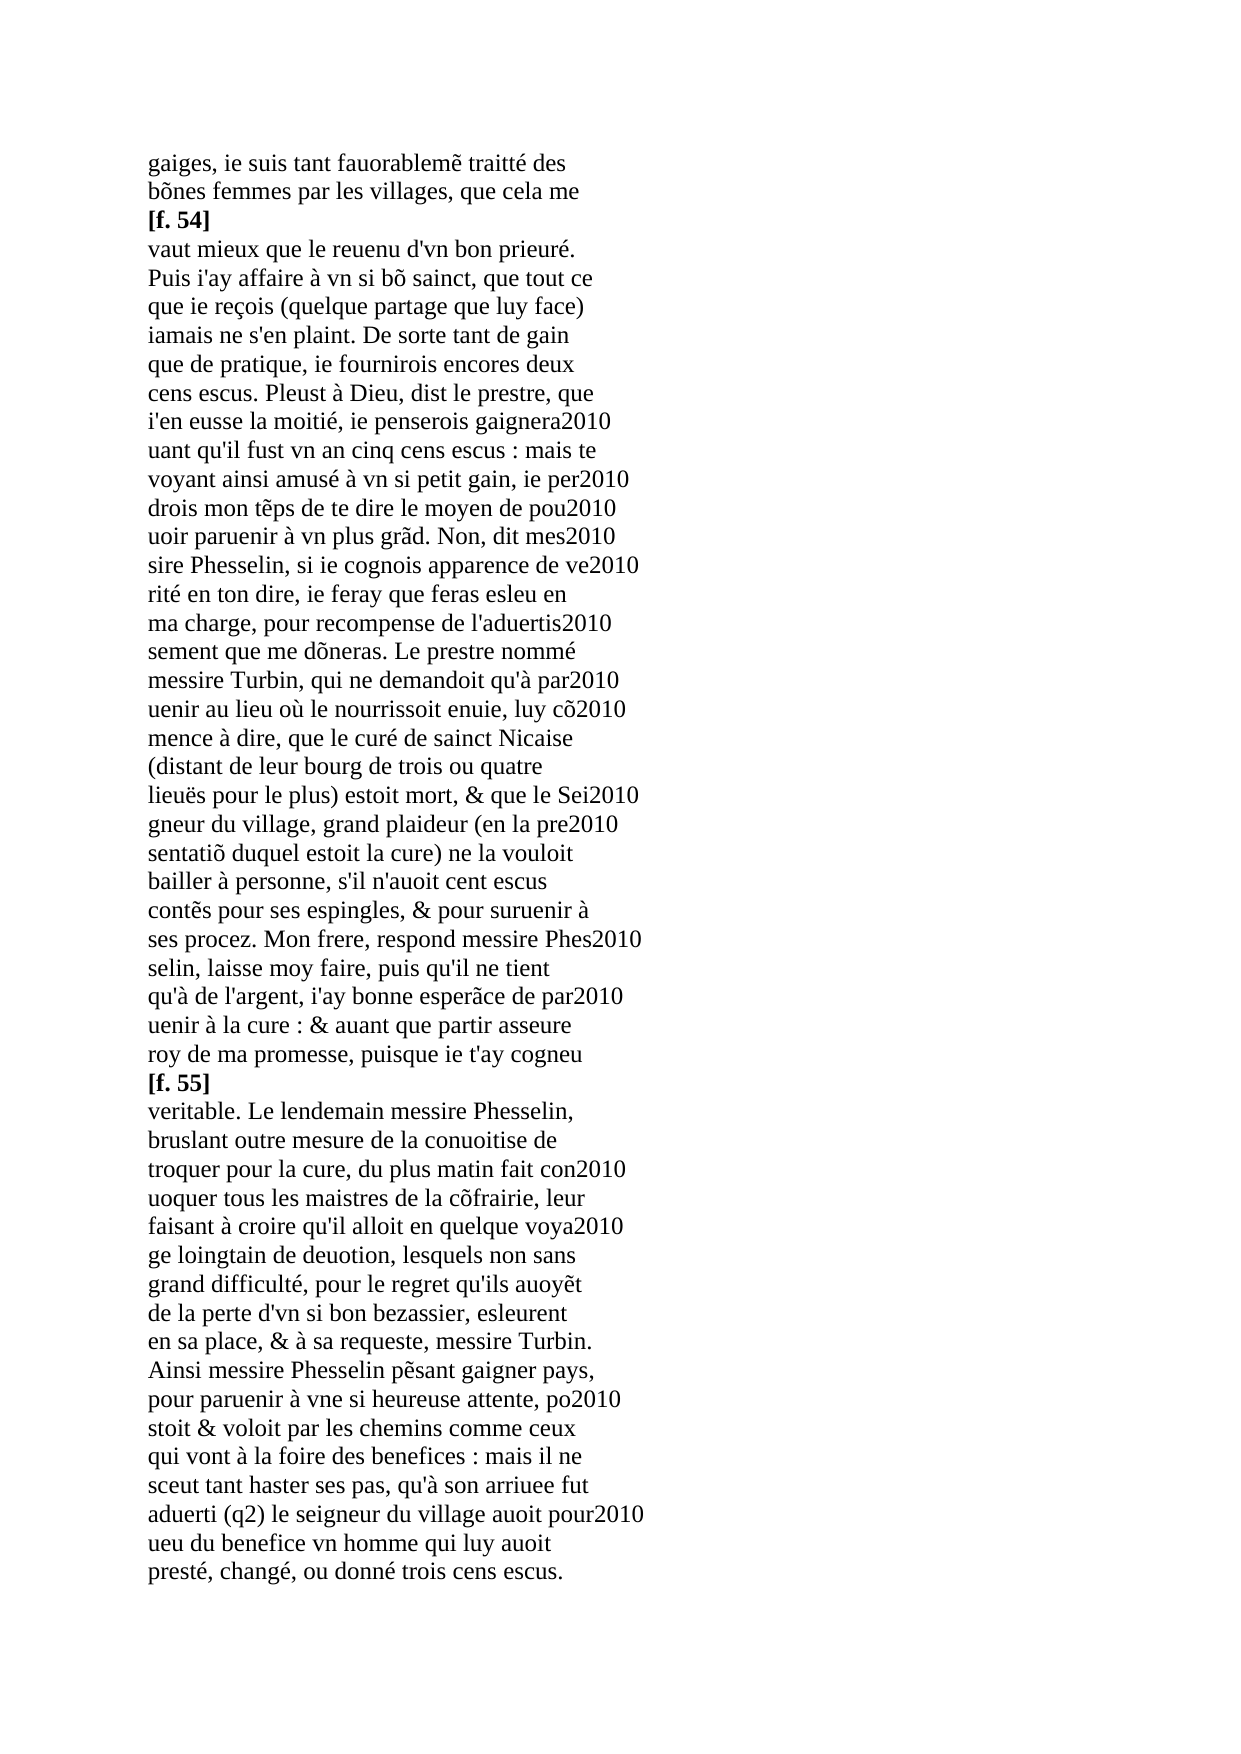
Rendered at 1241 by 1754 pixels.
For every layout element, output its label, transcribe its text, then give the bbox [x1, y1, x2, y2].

text gaiges, ie suis tant fauorablemẽ traitté des bõnes femmes par les villages, que cela me [f. 54] vaut mieux que le reuenu d'vn bon prieuré. Puis i'ay affaire à vn si bõ sainct, que tout ce que ie reçois (quelque partage que luy face) iamais ne s'en plaint. De sorte tant de gain que de pratique, ie fournirois encores deux cens escus. Pleust à Dieu, dist le prestre, que i'en eusse la moitié, ie penserois gaignera2010 uant qu'il fust vn an cinq cens escus : mais te voyant ainsi amusé à vn si petit gain, ie per2010 drois mon tẽps de te dire le moyen de pou2010 uoir paruenir à vn plus grãd. Non, dit mes2010 sire Phesselin, si ie cognois apparence de ve2010 rité en ton dire, ie feray que feras esleu en ma charge, pour recompense de l'aduertis2010 sement que me dõneras. Le prestre nommé messire Turbin, qui ne demandoit qu'à par2010 uenir au lieu où le nourrissoit enuie, luy cõ2010 mence à dire, que le curé de sainct Nicaise (distant de leur bourg de trois ou quatre lieuës pour le plus) estoit mort, & que le Sei2010 gneur du village, grand plaideur (en la pre2010 sentatiõ duquel estoit la cure) ne la vouloit bailler à personne, s'il n'auoit cent escus contẽs pour ses espingles, & pour suruenir à ses procez. Mon frere, respond messire Phes2010 selin, laisse moy faire, puis qu'il ne tient qu'à de l'argent, i'ay bonne esperãce de par2010 uenir à la cure : & auant que partir asseure roy de ma promesse, puisque ie t'ay cogneu [f. 55] veritable. Le lendemain messire Phesselin, bruslant outre mesure de la conuoitise de troquer pour la cure, du plus matin fait con2010 uoquer tous les maistres de la cõfrairie, leur faisant à croire qu'il alloit en quelque voya2010 ge loingtain de deuotion, lesquels non sans grand difficulté, pour le regret qu'ils auoyẽt de la perte d'vn si bon bezassier, esleurent en sa place, & à sa requeste, messire Turbin. Ainsi messire Phesselin pẽsant gaigner pays, pour paruenir à vne si heureuse attente, po2010 stoit & voloit par les chemins comme ceux qui vont à la foire des benefices : mais il ne sceut tant haster ses pas, qu'à son arriuee fut aduerti (q2) le seigneur du village auoit pour2010 ueu du benefice vn homme qui luy auoit presté, changé, ou donné trois cens escus. [148, 148, 1093, 1585]
